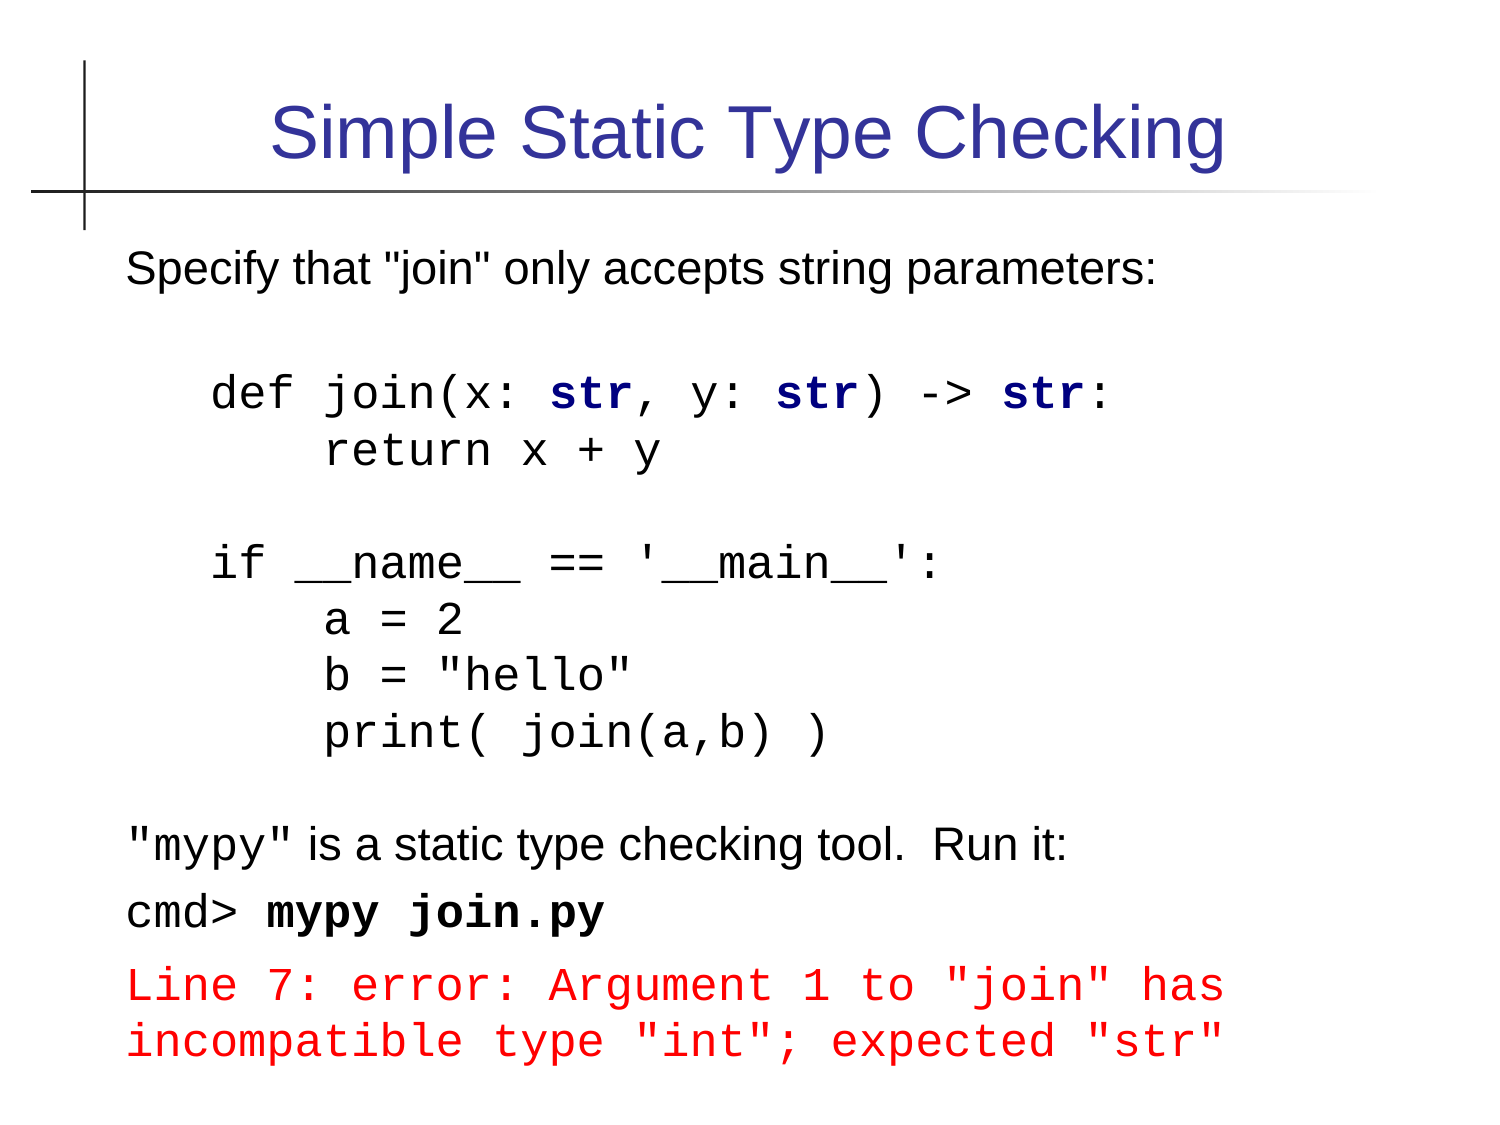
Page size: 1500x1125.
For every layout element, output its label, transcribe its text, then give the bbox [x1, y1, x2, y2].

title Simple Static Type Checking [100, 42, 1397, 182]
list Specify that "join" only accepts string parameters: def join(x: str, y: str) -> str: return x + y if __name__ == '__main__': a = 2 b = "hello" print( join(a,b) ) "mypy" is a static type checking tool. Run it: cmd> mypy join.py Line 7: error: Argument 1 to "join" has incompatible type "int"; expected "str" [110, 229, 1408, 1081]
